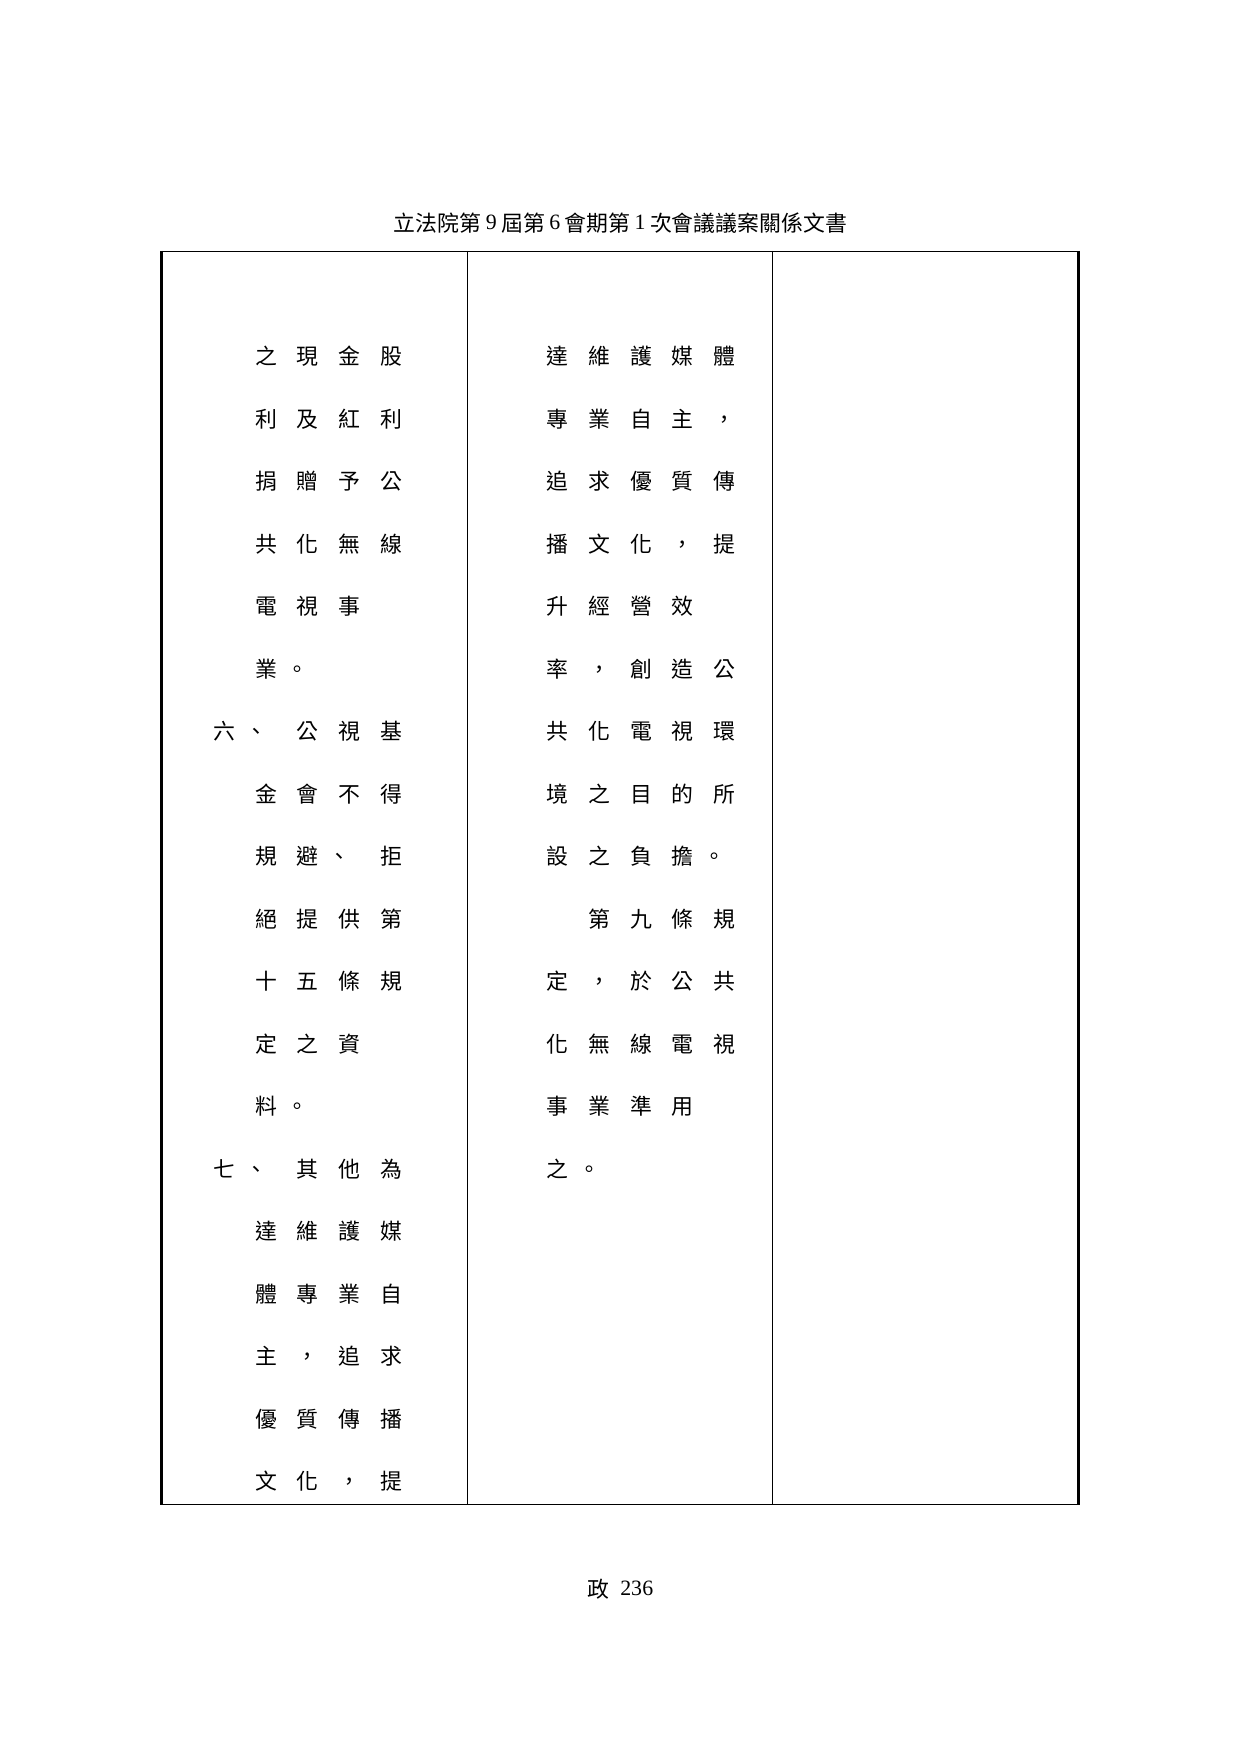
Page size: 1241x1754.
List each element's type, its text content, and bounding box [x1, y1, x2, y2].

table_cell 之現金股利及紅利捐贈予公共化無線電視事業。 六、公視基金會不得規避、拒絕提供第十五條規定之資料。 七、其他為達維護媒體專業自主，追求優質傳播文化，提 [163, 252, 467, 1504]
table_cell 達維護媒體專業自主，追求優質傳播文化，提升經營效率，創造公共化電視環境之目的所設之負擔。 第九條規定，於公共化無線電視事業準用之。 [468, 252, 772, 1504]
table_cell [773, 252, 1077, 1504]
